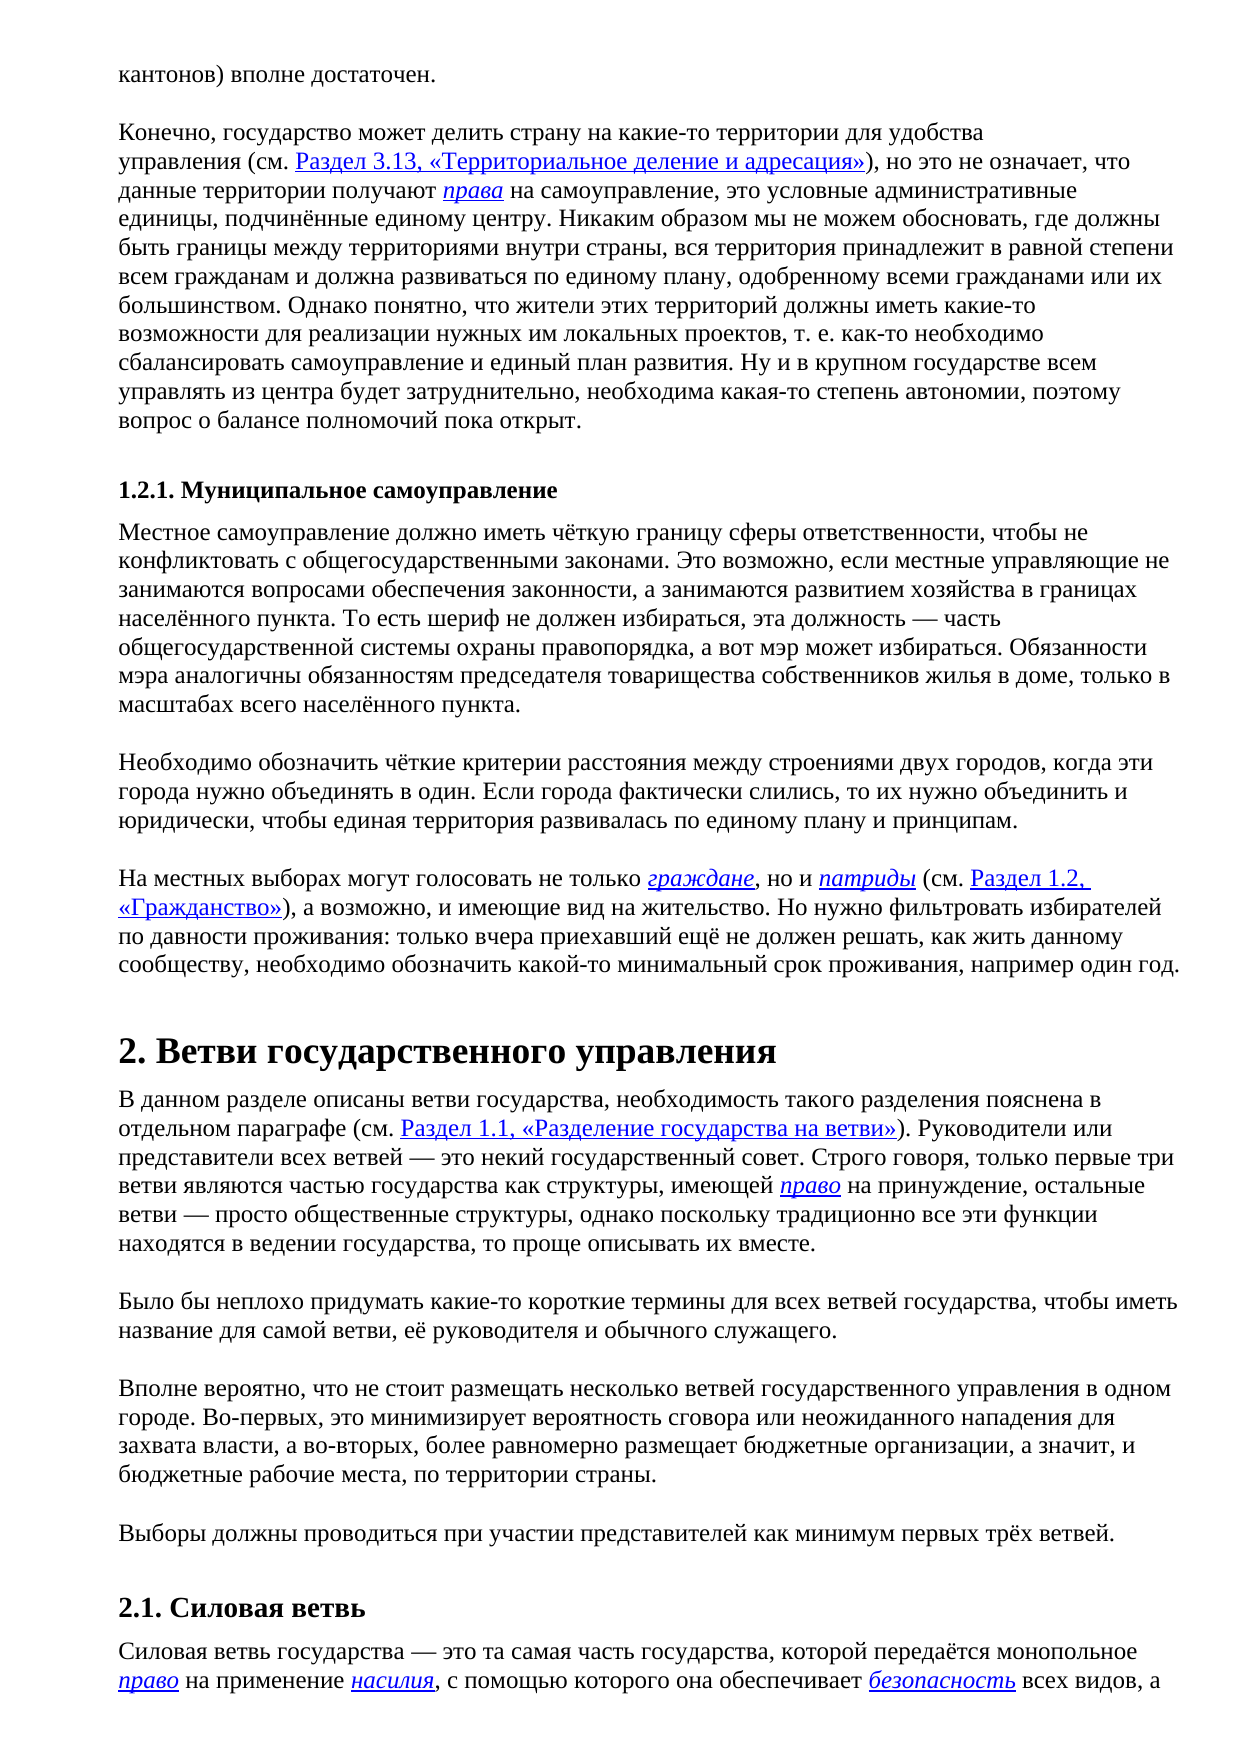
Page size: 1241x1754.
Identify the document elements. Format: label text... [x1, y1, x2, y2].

text Выборы должны проводиться при участии представителей как минимум первых трёх ветвей. [118, 1518, 1181, 1546]
subtitle 2. Ветви государственного управления [118, 1028, 1181, 1072]
subtitle 2.1. Силовая ветвь [118, 1590, 1181, 1624]
text На местных выборах могут голосовать не только граждане, но и патриды (см. Раздел 1.2, «Гражданство»), а возможно, и имеющие вид на жительство. Но нужно фильтровать избирателей по давности проживания: только вчера приехавший ещё не должен решать, как жить данному сообществу, необходимо обозначить какой-то минимальный срок проживания, например один год. [118, 863, 1181, 978]
text Вполне вероятно, что не стоит размещать несколько ветвей государственного управления в одном городе. Во-первых, это минимизирует вероятность сговора или неожиданного нападения для захвата власти, а во-вторых, более равномерно размещает бюджетные организации, а значит, и бюджетные рабочие места, по территории страны. [118, 1373, 1181, 1488]
subtitle 1.2.1. Муниципальное самоуправление [118, 476, 1181, 504]
text В данном разделе описаны ветви государства, необходимость такого разделения пояснена в отдельном параграфе (см. Раздел 1.1, «Разделение государства на ветви»). Руководители или представители всех ветвей — это некий государственный совет. Строго говоря, только первые три ветви являются частью государства как структуры, имеющей право на принуждение, остальные ветви — просто общественные структуры, однако поскольку традиционно все эти функции находятся в ведении государства, то проще описывать их вместе. [118, 1084, 1181, 1257]
text Конечно, государство может делить страну на какие-то территории для удобства управления (см. Раздел 3.13, «Территориальное деление и адресация»), но это не означает, что данные территории получают права на самоуправление, это условные административные единицы, подчинённые единому центру. Никаким образом мы не можем обосновать, где должны быть границы между территориями внутри страны, вся территория принадлежит в равной степени всем гражданам и должна развиваться по единому плану, одобренному всеми гражданами или их большинством. Однако понятно, что жители этих территорий должны иметь какие-то возможности для реализации нужных им локальных проектов, т. е. как-то необходимо сбалансировать самоуправление и единый план развития. Ну и в крупном государстве всем управлять из центра будет затруднительно, необходима какая-то степень автономии, поэтому вопрос о балансе полномочий пока открыт. [118, 117, 1181, 433]
text Было бы неплохо придумать какие-то короткие термины для всех ветвей государства, чтобы иметь название для самой ветви, её руководителя и обычного служащего. [118, 1286, 1181, 1344]
text кантонов) вполне достаточен. [118, 59, 1181, 88]
text Необходимо обозначить чёткие критерии расстояния между строениями двух городов, когда эти города нужно объединять в один. Если города фактически слились, то их нужно объединить и юридически, чтобы единая территория развивалась по единому плану и принципам. [118, 747, 1181, 834]
text Силовая ветвь государства — это та самая часть государства, которой передаётся монопольное право на применение насилия, с помощью которого она обеспечивает безопасность всех видов, а [118, 1636, 1181, 1694]
text Местное самоуправление должно иметь чёткую границу сферы ответственности, чтобы не конфликтовать с общегосударственными законами. Это возможно, если местные управляющие не занимаются вопросами обеспечения законности, а занимаются развитием хозяйства в границах населённого пункта. То есть шериф не должен избираться, эта должность — часть общегосударственной системы охраны правопорядка, а вот мэр может избираться. Обязанности мэра аналогичны обязанностям председателя товарищества собственников жилья в доме, только в масштабах всего населённого пункта. [118, 517, 1181, 718]
